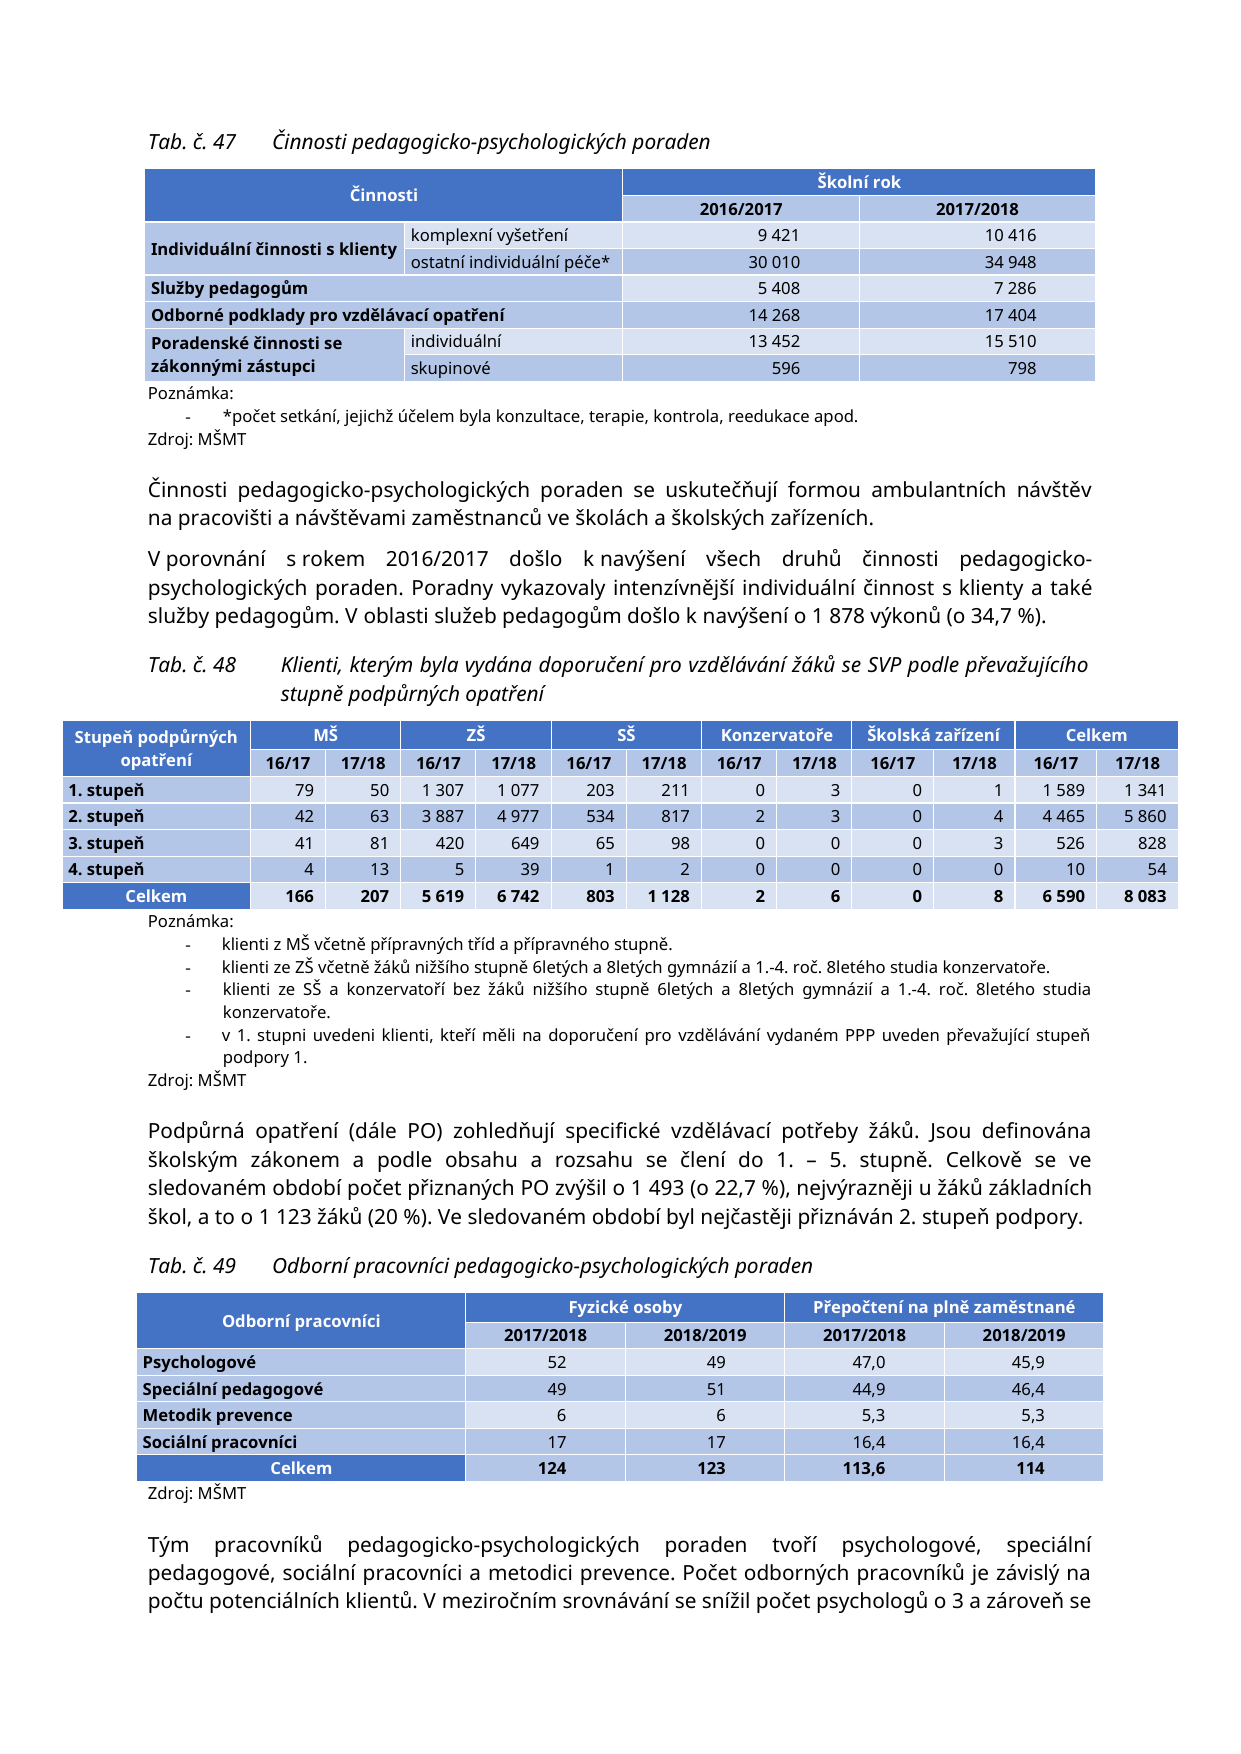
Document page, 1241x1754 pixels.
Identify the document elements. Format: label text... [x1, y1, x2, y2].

table_cell 1 077 [476, 777, 551, 802]
table_cell 6 742 [476, 883, 551, 909]
table_cell 0 [852, 883, 933, 909]
table_header SŠ [552, 721, 701, 749]
table_cell 6 590 [1016, 883, 1096, 909]
table_cell 17/18 [326, 750, 400, 776]
table_header Celkem [1016, 721, 1178, 749]
table_cell 46,4 [945, 1376, 1103, 1401]
table_cell 10 416 [860, 223, 1095, 248]
table_cell 113,6 [785, 1455, 944, 1481]
table_cell 1 [934, 777, 1014, 802]
table_cell Speciální pedagogové [137, 1376, 465, 1401]
table_cell 114 [945, 1455, 1103, 1481]
table_cell 16/17 [852, 750, 933, 776]
table_cell Odborné podklady pro vzdělávací opatření [145, 302, 622, 328]
table_cell 0 [777, 830, 851, 856]
text Tým pracovníků pedagogicko-psychologických poraden tvoří psychologové, speciální pedagogové, sociální pracovníci a metodici prevence. Počet odborných pracovníků je závislý na počtu potenciálních klientů. V meziročním srovnávání se snížil počet psychologů o 3 a zároveň se [148, 1530, 1092, 1615]
table_cell 5 [401, 857, 475, 882]
text Zdroj: MŠMT [148, 427, 1092, 450]
table_cell 2017/2018 [785, 1323, 944, 1348]
table_cell 123 [626, 1455, 784, 1481]
list klienti ze SŠ a konzervatoří bez žáků nižšího stupně 6letých a 8letých gymnázií a 1.-4. roč. 8letého studia konzervatoře. [185, 978, 1092, 1023]
table_header ZŠ [401, 721, 551, 749]
table_cell 16,4 [785, 1429, 944, 1454]
table_cell 5 408 [623, 276, 859, 301]
table_cell 13 [326, 857, 400, 882]
table_header Konzervatoře [702, 721, 851, 749]
table_cell ostatní individuální péče* [405, 249, 622, 274]
table_cell 17/18 [934, 750, 1014, 776]
table_cell 420 [401, 830, 475, 856]
table_cell 3. stupeň [63, 830, 250, 856]
list v 1. stupni uvedeni klienti, kteří měli na doporučení pro vzdělávání vydaném PPP uveden převažující stupeň podpory 1. [185, 1023, 1092, 1069]
table_cell 47,0 [785, 1349, 944, 1375]
table_cell individuální [405, 329, 622, 354]
table_cell 17 [626, 1429, 784, 1454]
list klienti z MŠ včetně přípravných tříd a přípravného stupně. [185, 932, 1092, 955]
table_cell 30 010 [623, 249, 859, 274]
table_cell 17/18 [476, 750, 551, 776]
table_cell 0 [852, 857, 933, 882]
table_cell 6 [626, 1402, 784, 1428]
table_cell 14 268 [623, 302, 859, 328]
table_cell 8 083 [1097, 883, 1178, 909]
table_cell Poradenské činnosti se zákonnými zástupci [145, 329, 404, 381]
table_cell 17 [466, 1429, 625, 1454]
table_cell 2017/2018 [466, 1323, 625, 1348]
table_header Činnosti [145, 169, 622, 221]
table_cell 2018/2019 [945, 1323, 1103, 1348]
table_cell 0 [702, 857, 776, 882]
table_cell 3 887 [401, 804, 475, 829]
table_cell 42 [251, 804, 325, 829]
table_cell 166 [251, 883, 325, 909]
table_cell 3 [777, 777, 851, 802]
table_cell 16,4 [945, 1429, 1103, 1454]
table_cell Celkem [137, 1455, 465, 1481]
table_cell 52 [466, 1349, 625, 1375]
table_cell 49 [466, 1376, 625, 1401]
list *počet setkání, jejichž účelem byla konzultace, terapie, kontrola, reedukace apod. [185, 404, 1092, 427]
table_cell 34 948 [860, 249, 1095, 274]
table_cell 65 [552, 830, 626, 856]
table_cell Individuální činnosti s klienty [145, 223, 404, 274]
table_cell 9 421 [623, 223, 859, 248]
table_cell 649 [476, 830, 551, 856]
table_cell Sociální pracovníci [137, 1429, 465, 1454]
table_header Školská zařízení [852, 721, 1014, 749]
table_cell 1. stupeň [63, 777, 250, 802]
table_cell 6 [777, 883, 851, 909]
table_cell 0 [852, 804, 933, 829]
table_header Fyzické osoby [466, 1293, 784, 1322]
list Klienti, kterým byla vydána doporučení pro vzdělávání žáků se SVP podle převažujícího stupně podpůrných opatření [148, 650, 1092, 707]
list Činnosti pedagogicko-psychologických poraden [148, 127, 1092, 156]
table_cell 17/18 [777, 750, 851, 776]
text Poznámka: [148, 382, 1092, 404]
table_cell 0 [852, 777, 933, 802]
table_cell Psychologové [137, 1349, 465, 1375]
table_cell komplexní vyšetření [405, 223, 622, 248]
table_cell 16/17 [552, 750, 626, 776]
table_cell 5,3 [785, 1402, 944, 1428]
table_cell 51 [626, 1376, 784, 1401]
table_cell 3 [934, 830, 1014, 856]
table_cell 203 [552, 777, 626, 802]
table_cell 4. stupeň [63, 857, 250, 882]
table_cell 2017/2018 [860, 196, 1095, 221]
table_cell skupinové [405, 355, 622, 381]
table_cell Celkem [63, 883, 250, 909]
table_cell 2 [702, 883, 776, 909]
table_cell 207 [326, 883, 400, 909]
table_cell 5 619 [401, 883, 475, 909]
table_cell 3 [777, 804, 851, 829]
table_cell 5 860 [1097, 804, 1178, 829]
table_cell 49 [626, 1349, 784, 1375]
table_cell 45,9 [945, 1349, 1103, 1375]
table_header Odborní pracovníci [137, 1293, 465, 1348]
table_cell 2016/2017 [623, 196, 859, 221]
text Podpůrná opatření (dále PO) zohledňují specifické vzdělávací potřeby žáků. Jsou definována školským zákonem a podle obsahu a rozsahu se člení do 1. – 5. stupně. Celkově se ve sledovaném období počet přiznaných PO zvýšil o 1 493 (o 22,7 %), nejvýrazněji u žáků základních škol, a to o 1 123 žáků (20 %). Ve sledovaném období byl nejčastěji přiznáván 2. stupeň podpory. [148, 1116, 1092, 1230]
table_cell Metodik prevence [137, 1402, 465, 1428]
table_cell 16/17 [1016, 750, 1096, 776]
table_cell 1 128 [627, 883, 701, 909]
table_cell 81 [326, 830, 400, 856]
table_cell 0 [852, 830, 933, 856]
table_cell 0 [934, 857, 1014, 882]
list Odborní pracovníci pedagogicko-psychologických poraden [148, 1251, 1092, 1279]
text Činnosti pedagogicko-psychologických poraden se uskutečňují formou ambulantních návštěv na pracovišti a návštěvami zaměstnanců ve školách a školských zařízeních. [148, 475, 1092, 532]
table_cell 50 [326, 777, 400, 802]
table_cell 17/18 [1097, 750, 1178, 776]
text Zdroj: MŠMT [148, 1069, 1092, 1091]
table_cell 17/18 [627, 750, 701, 776]
table_cell 0 [702, 777, 776, 802]
table_cell 1 [552, 857, 626, 882]
table_cell 17 404 [860, 302, 1095, 328]
table_cell 1 341 [1097, 777, 1178, 802]
table_cell 7 286 [860, 276, 1095, 301]
table_cell 41 [251, 830, 325, 856]
table_cell 124 [466, 1455, 625, 1481]
table_cell 63 [326, 804, 400, 829]
table_cell 526 [1016, 830, 1096, 856]
list klienti ze ZŠ včetně žáků nižšího stupně 6letých a 8letých gymnázií a 1.-4. roč. 8letého studia konzervatoře. [185, 955, 1092, 978]
table_cell 10 [1016, 857, 1096, 882]
table_cell 16/17 [251, 750, 325, 776]
table_header Školní rok [623, 169, 1095, 195]
table_cell 1 307 [401, 777, 475, 802]
table_cell 2 [702, 804, 776, 829]
table_cell 6 [466, 1402, 625, 1428]
table_cell 8 [934, 883, 1014, 909]
table_cell 211 [627, 777, 701, 802]
table_cell 803 [552, 883, 626, 909]
table_cell 2 [627, 857, 701, 882]
table_cell 4 [251, 857, 325, 882]
table_header MŠ [251, 721, 400, 749]
table_cell 16/17 [401, 750, 475, 776]
text Poznámka: [148, 910, 1092, 932]
table_cell 0 [777, 857, 851, 882]
table_cell 0 [702, 830, 776, 856]
table_cell 596 [623, 355, 859, 381]
table_header Stupeň podpůrných opatření [63, 721, 250, 776]
table_cell 54 [1097, 857, 1178, 882]
table_cell 817 [627, 804, 701, 829]
table_cell 534 [552, 804, 626, 829]
table_header Přepočtení na plně zaměstnané [785, 1293, 1103, 1322]
table_cell 13 452 [623, 329, 859, 354]
table_cell 15 510 [860, 329, 1095, 354]
table_cell 39 [476, 857, 551, 882]
table_cell 16/17 [702, 750, 776, 776]
table_cell 4 465 [1016, 804, 1096, 829]
table_cell 4 977 [476, 804, 551, 829]
table_cell Služby pedagogům [145, 276, 622, 301]
table_cell 798 [860, 355, 1095, 381]
table_cell 44,9 [785, 1376, 944, 1401]
table_cell 4 [934, 804, 1014, 829]
text V porovnání s rokem 2016/2017 došlo k navýšení všech druhů činnosti pedagogicko-psychologických poraden. Poradny vykazovaly intenzívnější individuální činnost s klienty a také služby pedagogům. V oblasti služeb pedagogům došlo k navýšení o 1 878 výkonů (o 34,7 %). [148, 544, 1092, 629]
table_cell 2018/2019 [626, 1323, 784, 1348]
table_cell 828 [1097, 830, 1178, 856]
table_cell 2. stupeň [63, 804, 250, 829]
table_cell 79 [251, 777, 325, 802]
table_cell 98 [627, 830, 701, 856]
table_cell 5,3 [945, 1402, 1103, 1428]
table_cell 1 589 [1016, 777, 1096, 802]
text Zdroj: MŠMT [148, 1482, 1092, 1505]
